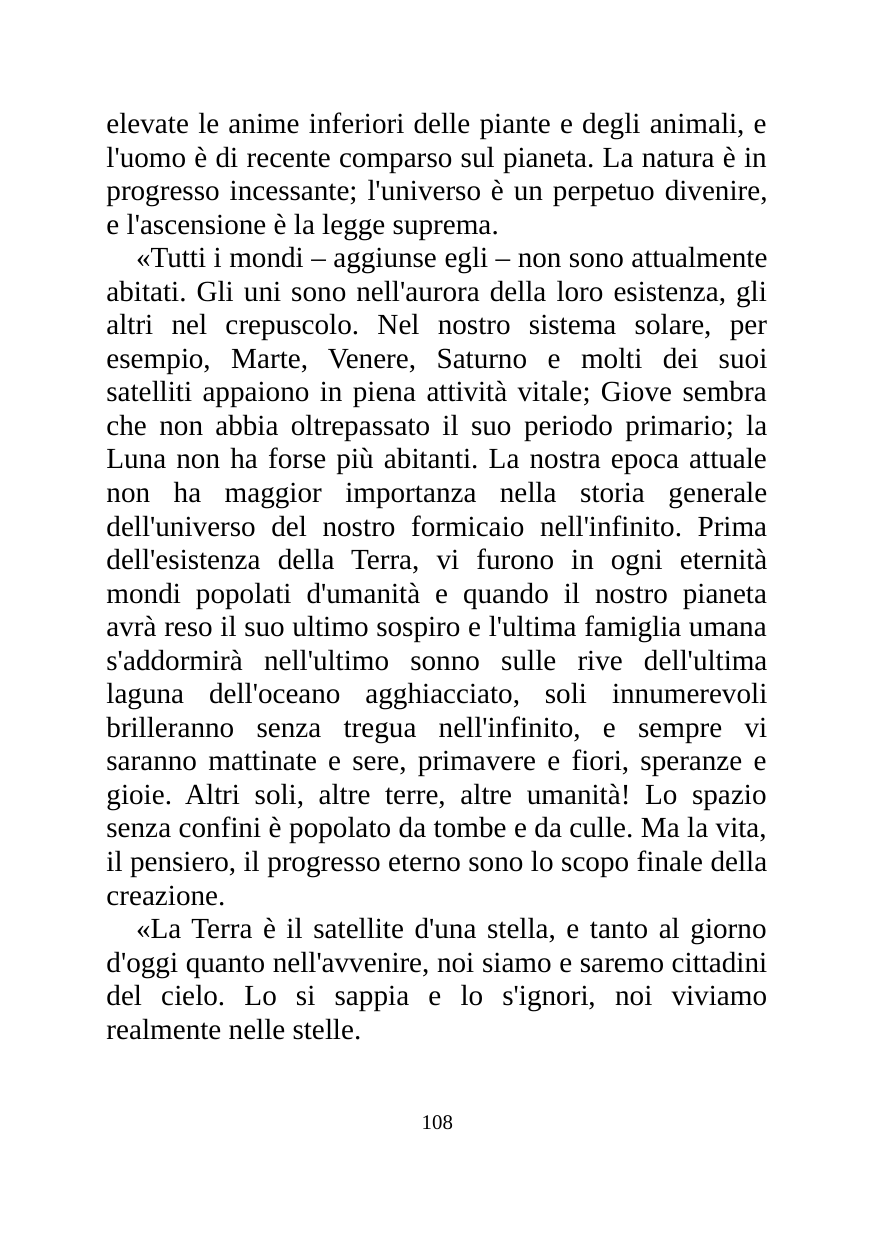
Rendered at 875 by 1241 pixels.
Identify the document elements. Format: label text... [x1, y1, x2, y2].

text «Tutti i mondi – aggiunse egli – non sono attualmente abitati. Gli uni sono nell'aurora della loro esistenza, gli altri nel crepuscolo. Nel nostro sistema solare, per esempio, Marte, Venere, Saturno e molti dei suoi satelliti appaiono in piena attività vitale; Giove sembra che non abbia oltrepassato il suo periodo primario; la Luna non ha forse più abitanti. La nostra epoca attuale non ha maggior importanza nella storia generale dell'universo del nostro formicaio nell'infinito. Prima dell'esistenza della Terra, vi furono in ogni eternità mondi popolati d'umanità e quando il nostro pianeta avrà reso il suo ultimo sospiro e l'ultima famiglia umana s'addormirà nell'ultimo sonno sulle rive dell'ultima laguna dell'oceano agghiacciato, soli innumerevoli brilleranno senza tregua nell'infinito, e sempre vi saranno mattinate e sere, primavere e fiori, speranze e gioie. Altri soli, altre terre, altre umanità! Lo spazio senza confini è popolato da tombe e da culle. Ma la vita, il pensiero, il progresso eterno sono lo scopo finale della creazione. [106, 240, 768, 911]
text «La Terra è il satellite d'una stella, e tanto al giorno d'oggi quanto nell'avvenire, noi siamo e saremo cittadini del cielo. Lo si sappia e lo s'ignori, noi viviamo realmente nelle stelle. [106, 911, 768, 1045]
text elevate le anime inferiori delle piante e degli animali, e l'uomo è di recente comparso sul pianeta. La natura è in progresso incessante; l'universo è un perpetuo divenire, e l'ascensione è la legge suprema. [106, 106, 768, 240]
